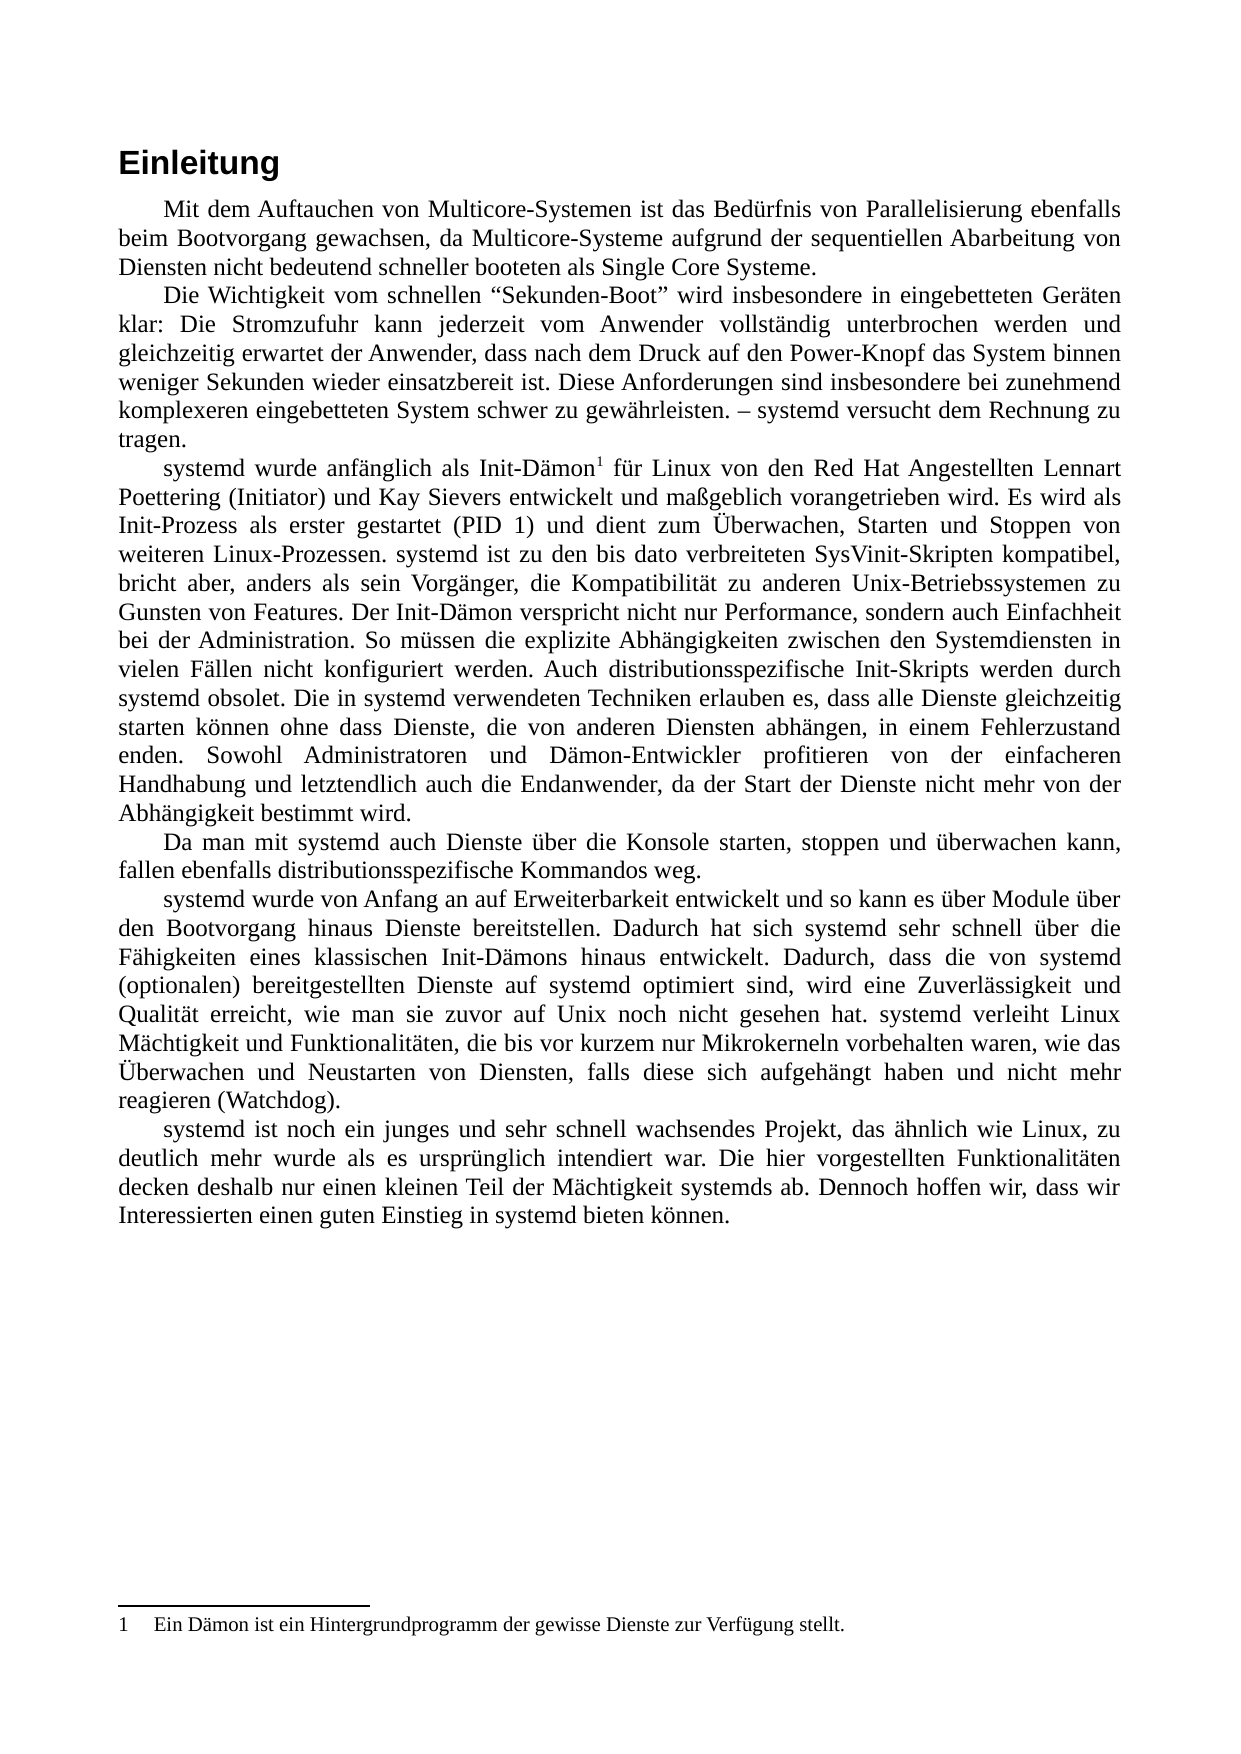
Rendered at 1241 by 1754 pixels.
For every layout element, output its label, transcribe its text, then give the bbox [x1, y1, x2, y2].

text Mit dem Auftauchen von Multicore-Systemen ist das Bedürfnis von Parallelisierung ebenfalls beim Bootvorgang gewachsen, da Multicore-Systeme aufgrund der sequentiellen Abarbeitung von Diensten nicht bedeutend schneller booteten als Single Core Systeme. [118, 194, 1122, 281]
text systemd ist noch ein junges und sehr schnell wachsendes Projekt, das ähnlich wie Linux, zu deutlich mehr wurde als es ursprünglich intendiert war. Die hier vorgestellten Funktionalitäten decken deshalb nur einen kleinen Teil der Mächtigkeit systemds ab. Dennoch hoffen wir, dass wir Interessierten einen guten Einstieg in systemd bieten können. [118, 1114, 1122, 1229]
text Ein Dämon ist ein Hintergrundprogramm der gewisse Dienste zur Verfügung stellt. [118, 1612, 1122, 1636]
text systemd wurde von Anfang an auf Erweiterbarkeit entwickelt und so kann es über Module über den Bootvorgang hinaus Dienste bereitstellen. Dadurch hat sich systemd sehr schnell über die Fähigkeiten eines klassischen Init-Dämons hinaus entwickelt. Dadurch, dass die von systemd (optionalen) bereitgestellten Dienste auf systemd optimiert sind, wird eine Zuverlässigkeit und Qualität erreicht, wie man sie zuvor auf Unix noch nicht gesehen hat. systemd verleiht Linux Mächtigkeit und Funktionalitäten, die bis vor kurzem nur Mikrokerneln vorbehalten waren, wie das Überwachen und Neustarten von Diensten, falls diese sich aufgehängt haben und nicht mehr reagieren (Watchdog). [118, 884, 1122, 1114]
text Die Wichtigkeit vom schnellen “Sekunden-Boot” wird insbesondere in eingebetteten Geräten klar: Die Stromzufuhr kann jederzeit vom Anwender vollständig unterbrochen werden und gleichzeitig erwartet der Anwender, dass nach dem Druck auf den Power-Knopf das System binnen weniger Sekunden wieder einsatzbereit ist. Diese Anforderungen sind insbesondere bei zunehmend komplexeren eingebetteten System schwer zu gewährleisten. – systemd versucht dem Rechnung zu tragen. [118, 281, 1122, 453]
text systemd wurde anfänglich als Init-Dämon für Linux von den Red Hat Angestellten Lennart Poettering (Initiator) und Kay Sievers entwickelt und maßgeblich vorangetrieben wird. Es wird als Init-Prozess als erster gestartet (PID 1) und dient zum Überwachen, Starten und Stoppen von weiteren Linux-Prozessen. systemd ist zu den bis dato verbreiteten SysVinit-Skripten kompatibel, bricht aber, anders als sein Vorgänger, die Kompatibilität zu anderen Unix-Betriebssystemen zu Gunsten von Features. Der Init-Dämon verspricht nicht nur Performance, sondern auch Einfachheit bei der Administration. So müssen die explizite Abhängigkeiten zwischen den Systemdiensten in vielen Fällen nicht konfiguriert werden. Auch distributionsspezifische Init-Skripts werden durch systemd obsolet. Die in systemd verwendeten Techniken erlauben es, dass alle Dienste gleichzeitig starten können ohne dass Dienste, die von anderen Diensten abhängen, in einem Fehlerzustand enden. Sowohl Administratoren und Dämon-Entwickler profitieren von der einfacheren Handhabung und letztendlich auch die Endanwender, da der Start der Dienste nicht mehr von der Abhängigkeit bestimmt wird. [118, 453, 1122, 827]
text Da man mit systemd auch Dienste über die Konsole starten, stoppen und überwachen kann, fallen ebenfalls distributionsspezifische Kommandos weg. [118, 827, 1122, 884]
subtitle Einleitung [118, 143, 1122, 182]
